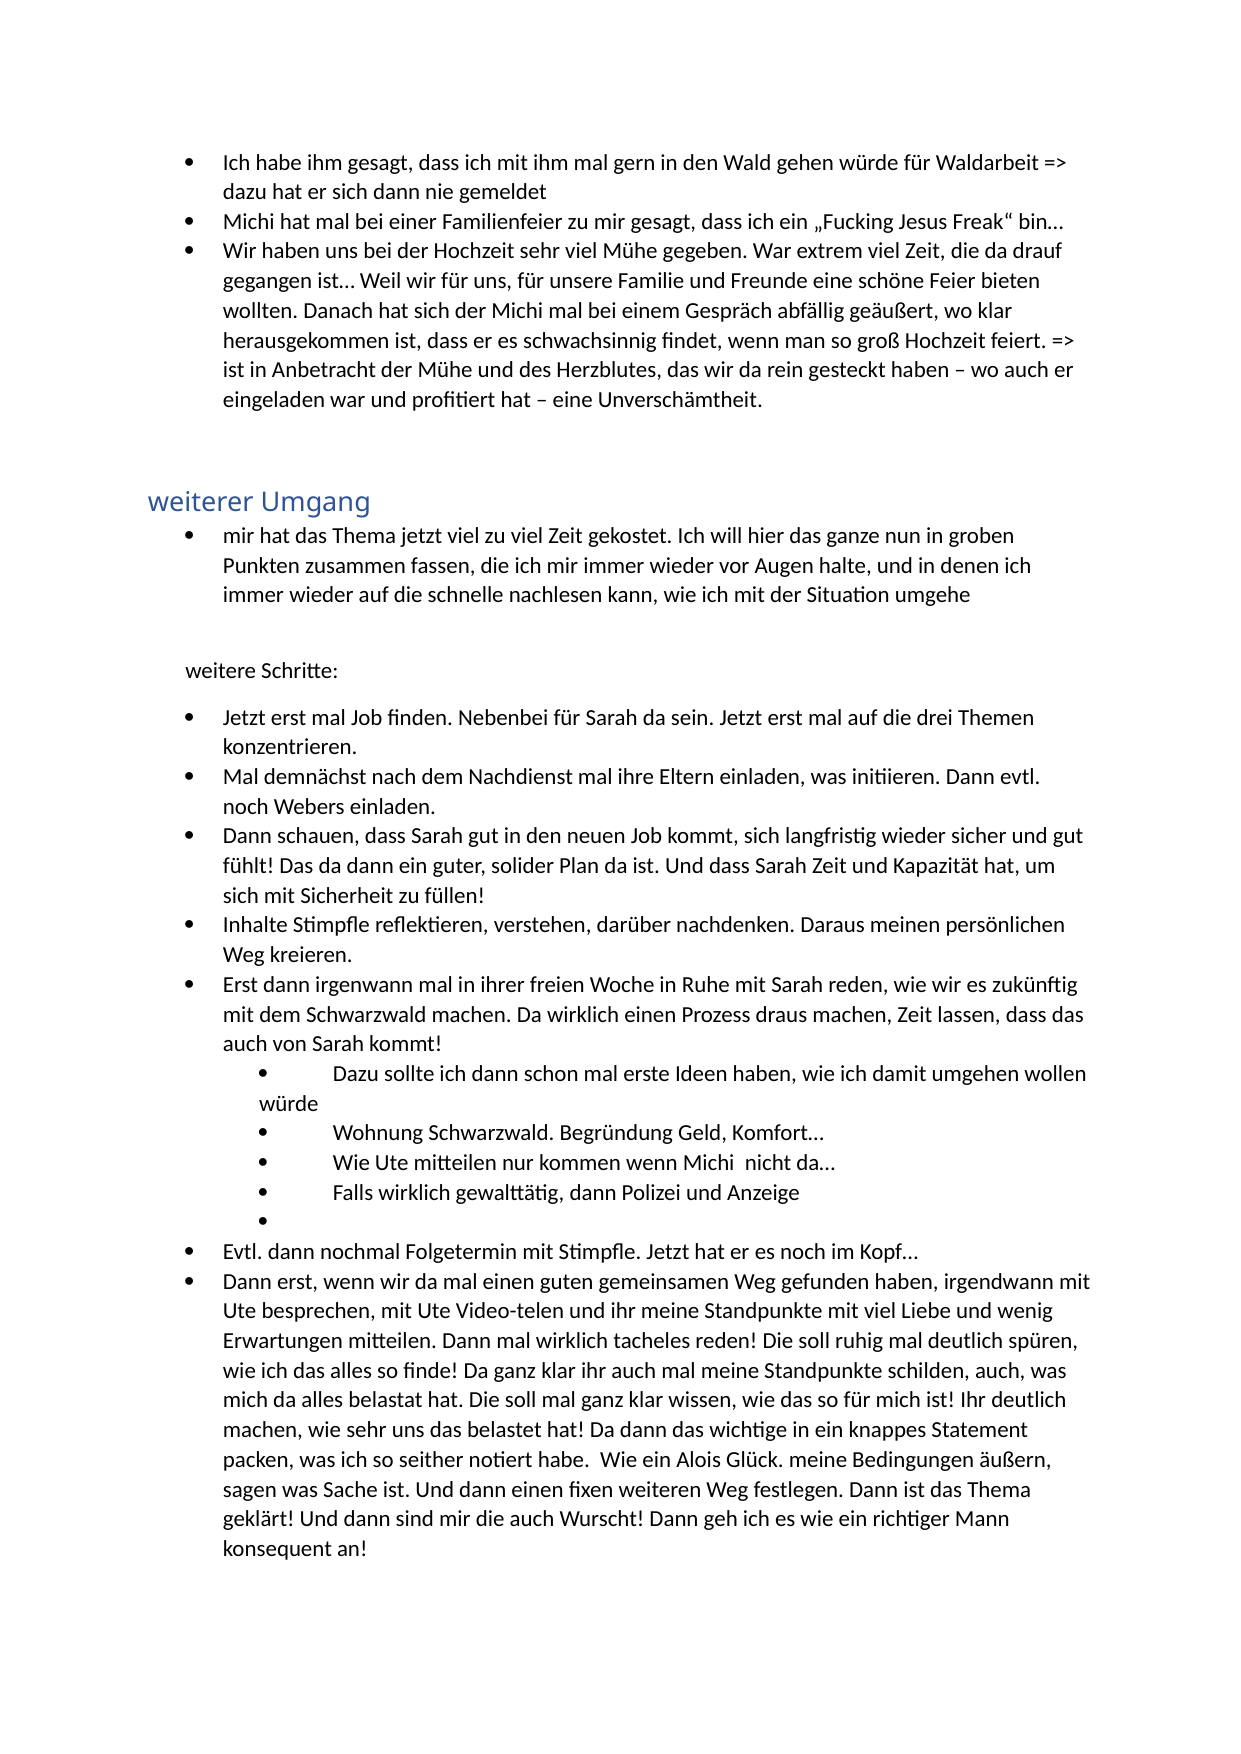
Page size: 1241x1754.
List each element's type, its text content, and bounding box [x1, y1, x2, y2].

list Wohnung Schwarzwald. Begründung Geld, Komfort… [259, 1118, 1093, 1146]
list Wie Ute mitteilen nur kommen wenn Michi nicht da… [259, 1148, 1093, 1176]
list Michi hat mal bei einer Familienfeier zu mir gesagt, dass ich ein „Fucking Jesus Freak“ bin… [185, 207, 1093, 235]
list mir hat das Thema jetzt viel zu viel Zeit gekostet. Ich will hier das ganze nun in groben Punkten zusammen fassen, die ich mir immer wieder vor Augen halte, und in denen ich immer wieder auf die schnelle nachlesen kann, wie ich mit der Situation umgehe [185, 521, 1093, 608]
list Dann schauen, dass Sarah gut in den neuen Job kommt, sich langfristig wieder sicher und gut fühlt! Das da dann ein guter, solider Plan da ist. Und dass Sarah Zeit und Kapazität hat, um sich mit Sicherheit zu füllen! [185, 822, 1093, 909]
text weitere Schritte: [185, 656, 1093, 684]
list Mal demnächst nach dem Nachdienst mal ihre Eltern einladen, was initiieren. Dann evtl. noch Webers einladen. [185, 762, 1093, 820]
list Jetzt erst mal Job finden. Nebenbei für Sarah da sein. Jetzt erst mal auf die drei Themen konzentrieren. [185, 703, 1093, 761]
list Wir haben uns bei der Hochzeit sehr viel Mühe gegeben. War extrem viel Zeit, die da drauf gegangen ist… Weil wir für uns, für unsere Familie und Freunde eine schöne Feier bieten wollten. Danach hat sich der Michi mal bei einem Gespräch abfällig geäußert, wo klar herausgekommen ist, dass er es schwachsinnig findet, wenn man so groß Hochzeit feiert. => ist in Anbetracht der Mühe und des Herzblutes, das wir da rein gesteckt haben – wo auch er eingeladen war und profitiert hat – eine Unverschämtheit. [185, 237, 1093, 413]
list Ich habe ihm gesagt, dass ich mit ihm mal gern in den Wald gehen würde für Waldarbeit => dazu hat er sich dann nie gemeldet [185, 148, 1093, 205]
list Evtl. dann nochmal Folgetermin mit Stimpfle. Jetzt hat er es noch im Kopf… [185, 1237, 1093, 1265]
subtitle weiterer Umgang [148, 482, 1093, 519]
list Inhalte Stimpfle reflektieren, verstehen, darüber nachdenken. Daraus meinen persönlichen Weg kreieren. [185, 911, 1093, 968]
list Dazu sollte ich dann schon mal erste Ideen haben, wie ich damit umgehen wollen würde [259, 1059, 1093, 1117]
list Erst dann irgenwann mal in ihrer freien Woche in Ruhe mit Sarah reden, wie wir es zukünftig mit dem Schwarzwald machen. Da wirklich einen Prozess draus machen, Zeit lassen, dass das auch von Sarah kommt! [185, 970, 1093, 1057]
list Falls wirklich gewalttätig, dann Polizei und Anzeige [259, 1178, 1093, 1206]
list Dann erst, wenn wir da mal einen guten gemeinsamen Weg gefunden haben, irgendwann mit Ute besprechen, mit Ute Video-telen und ihr meine Standpunkte mit viel Liebe und wenig Erwartungen mitteilen. Dann mal wirklich tacheles reden! Die soll ruhig mal deutlich spüren, wie ich das alles so finde! Da ganz klar ihr auch mal meine Standpunkte schilden, auch, was mich da alles belastat hat. Die soll mal ganz klar wissen, wie das so für mich ist! Ihr deutlich machen, wie sehr uns das belastet hat! Da dann das wichtige in ein knappes Statement packen, was ich so seither notiert habe. Wie ein Alois Glück. meine Bedingungen äußern, sagen was Sache ist. Und dann einen fixen weiteren Weg festlegen. Dann ist das Thema geklärt! Und dann sind mir die auch Wurscht! Dann geh ich es wie ein richtiger Mann konsequent an! [185, 1267, 1093, 1562]
